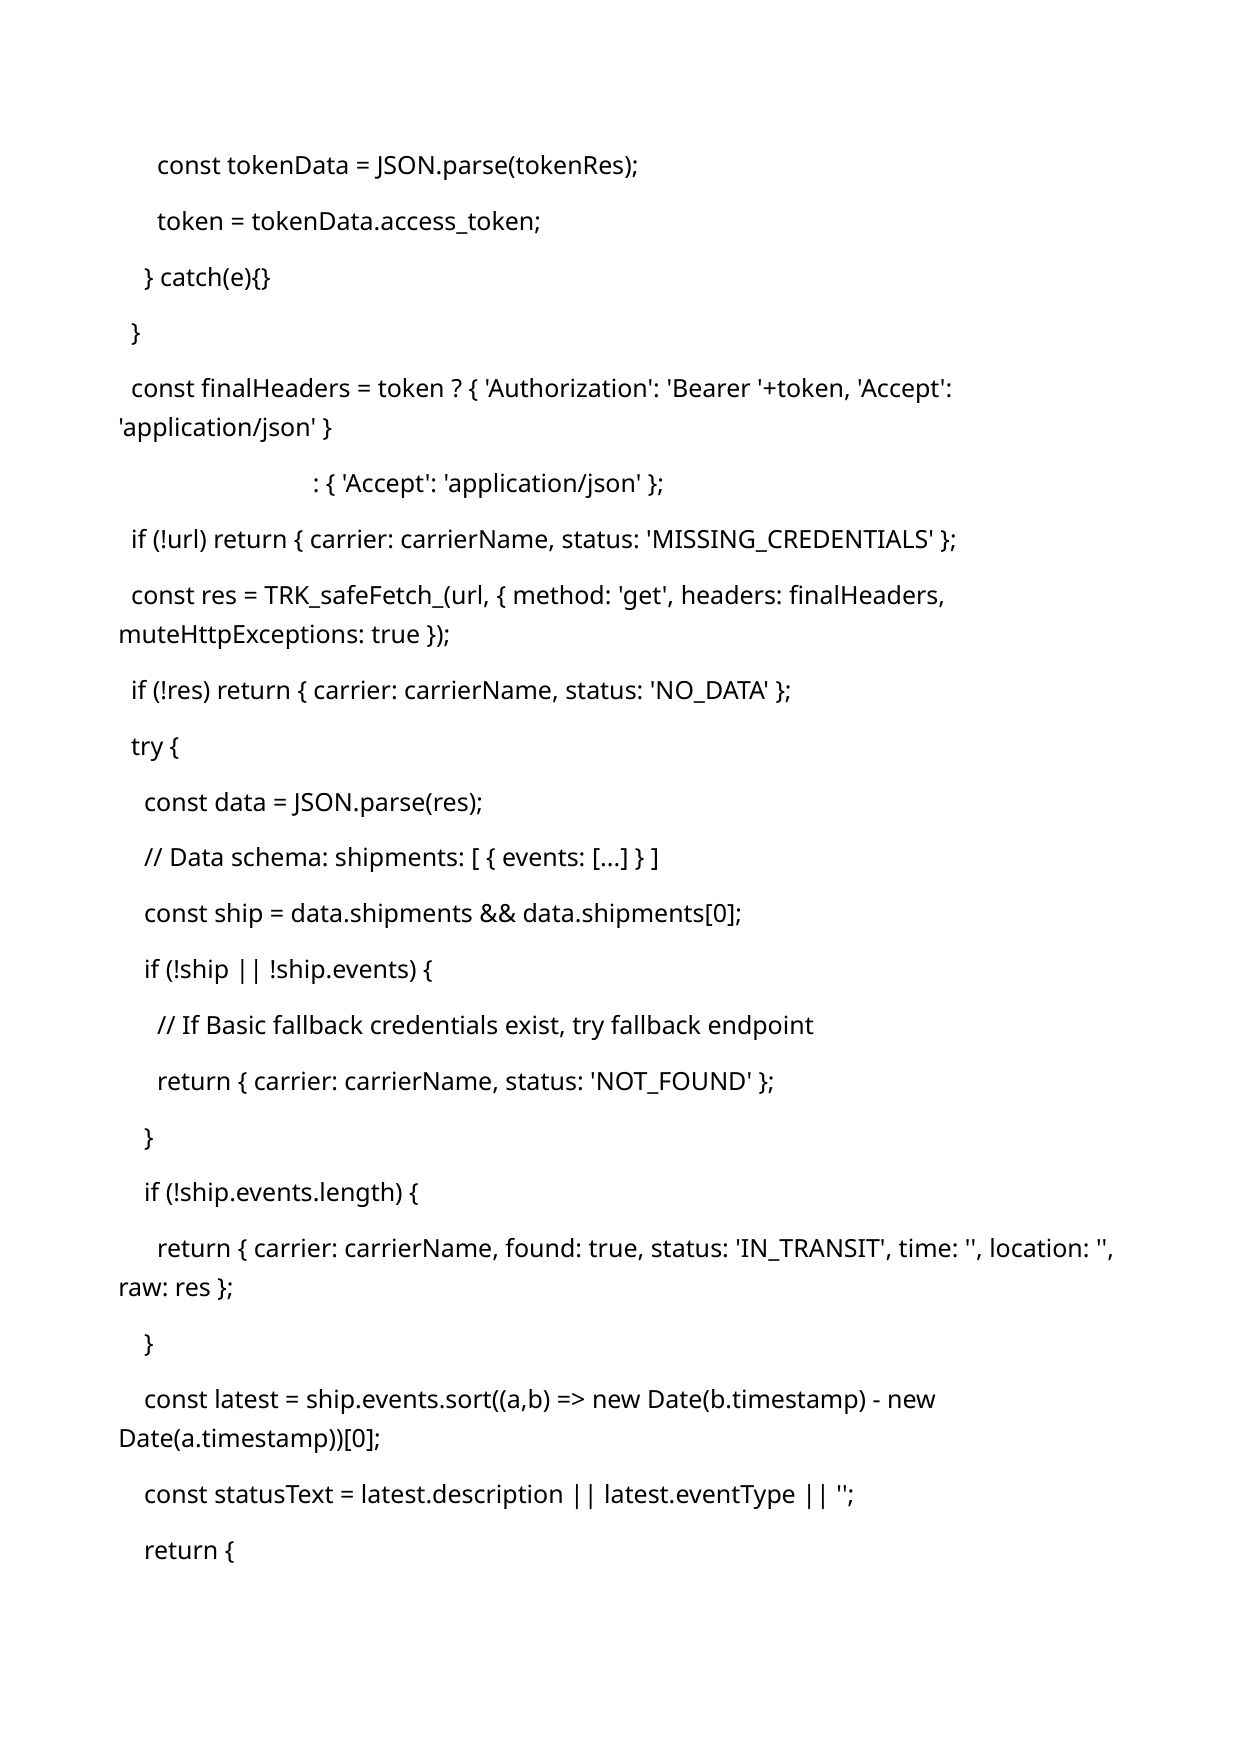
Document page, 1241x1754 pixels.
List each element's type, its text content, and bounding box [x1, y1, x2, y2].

text const ship = data.shipments && data.shipments[0]; [118, 896, 1122, 930]
text const tokenData = JSON.parse(tokenRes); [118, 148, 1122, 182]
text // Data schema: shipments: [ { events: [...] } ] [118, 840, 1122, 874]
text } [118, 1326, 1122, 1360]
text try { [118, 728, 1122, 762]
text token = tokenData.access_token; [118, 203, 1122, 237]
text if (!url) return { carrier: carrierName, status: 'MISSING_CREDENTIALS' }; [118, 522, 1122, 556]
text : { 'Accept': 'application/json' }; [118, 466, 1122, 500]
text const statusText = latest.description || latest.eventType || ''; [118, 1477, 1122, 1511]
text if (!res) return { carrier: carrierName, status: 'NO_DATA' }; [118, 673, 1122, 707]
text if (!ship || !ship.events) { [118, 952, 1122, 986]
text const finalHeaders = token ? { 'Authorization': 'Bearer '+token, 'Accept': 'application/json' } [118, 371, 1122, 444]
text } catch(e){} [118, 259, 1122, 293]
text const data = JSON.parse(res); [118, 784, 1122, 818]
text } [118, 315, 1122, 349]
text } [118, 1119, 1122, 1153]
text return { [118, 1533, 1122, 1567]
text const latest = ship.events.sort((a,b) => new Date(b.timestamp) - new Date(a.timestamp))[0]; [118, 1382, 1122, 1455]
text return { carrier: carrierName, status: 'NOT_FOUND' }; [118, 1063, 1122, 1097]
text if (!ship.events.length) { [118, 1175, 1122, 1209]
text // If Basic fallback credentials exist, try fallback endpoint [118, 1008, 1122, 1042]
text return { carrier: carrierName, found: true, status: 'IN_TRANSIT', time: '', location: '', raw: res }; [118, 1231, 1122, 1304]
text const res = TRK_safeFetch_(url, { method: 'get', headers: finalHeaders, muteHttpExceptions: true }); [118, 578, 1122, 651]
